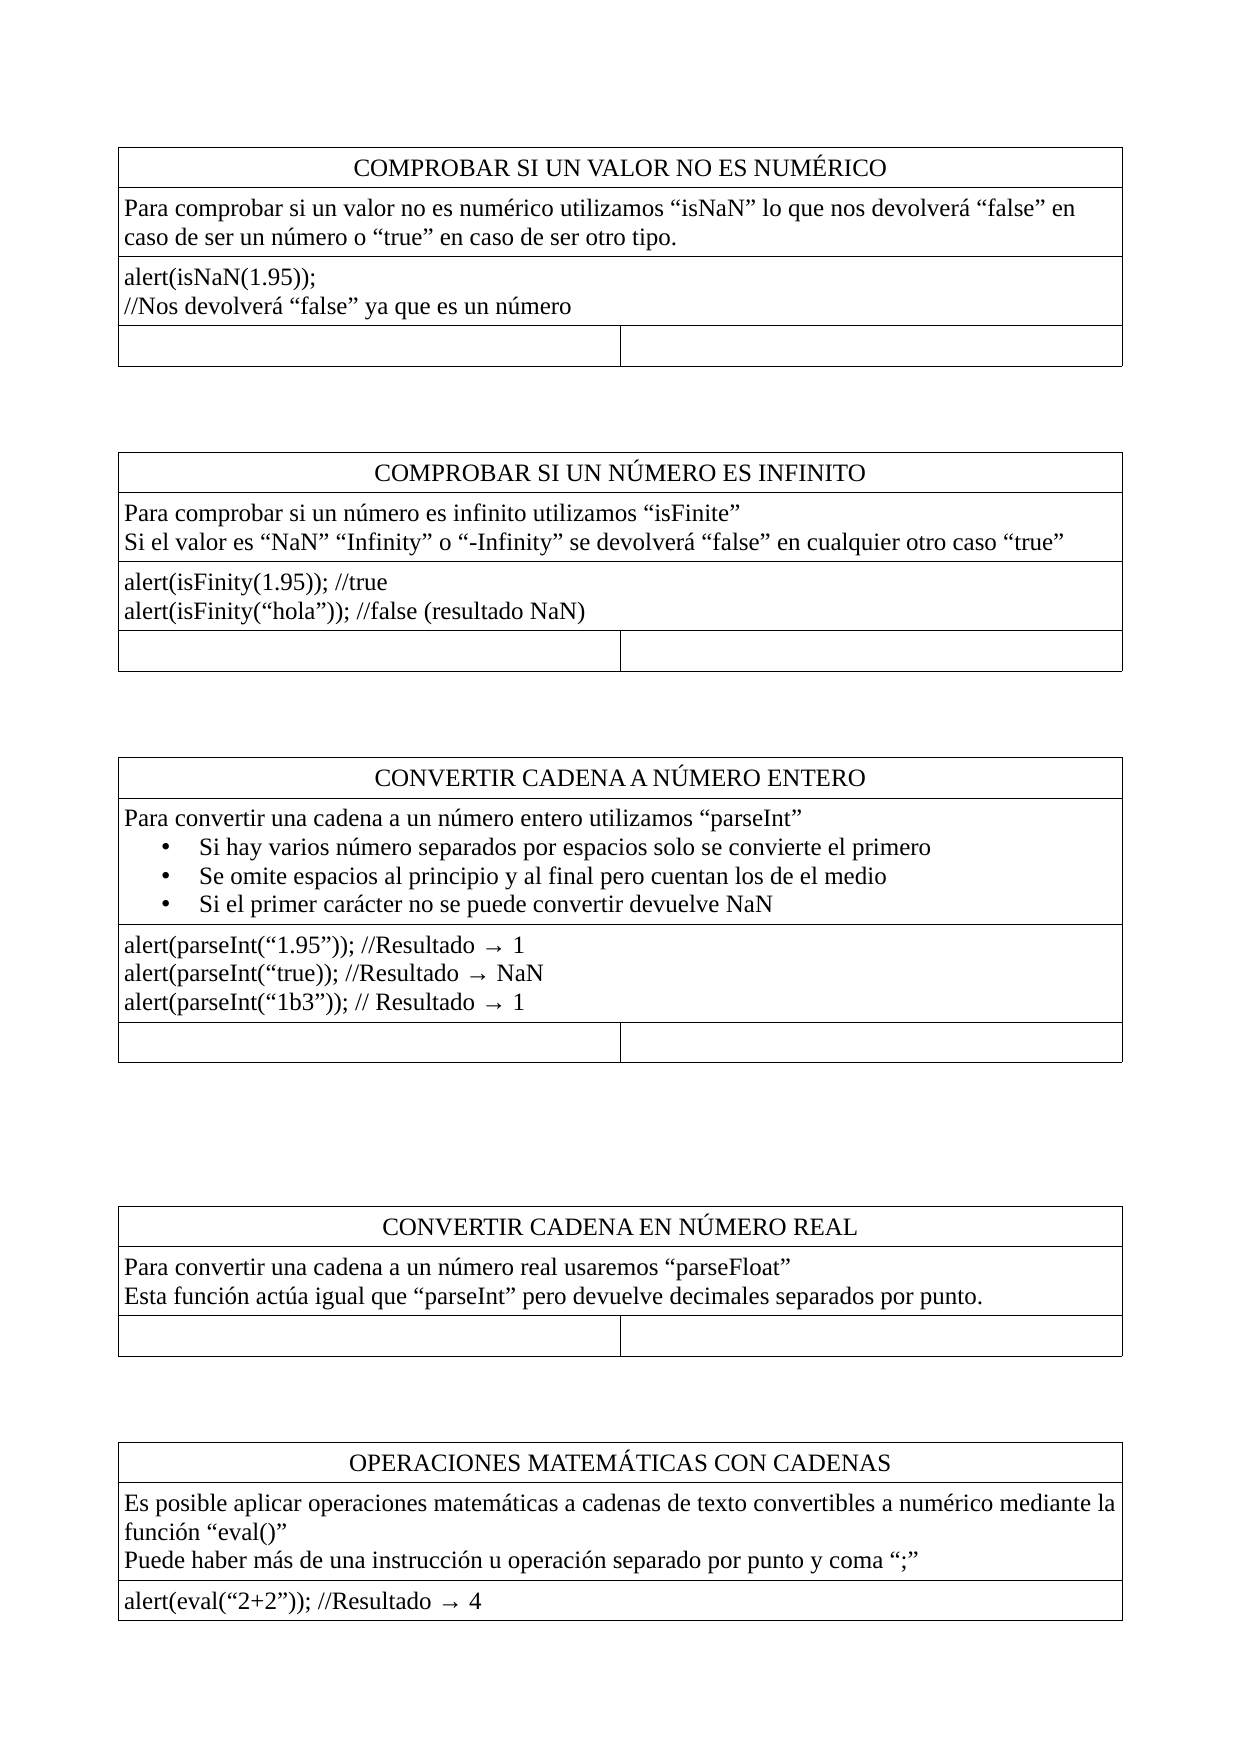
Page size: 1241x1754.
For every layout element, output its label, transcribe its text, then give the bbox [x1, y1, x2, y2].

table_cell Para comprobar si un número es infinito utilizamos “isFinite” Si el valor es “NaN” “Infinity” o “-Infinity” se devolverá “false” en cualquier otro caso “true” [119, 493, 1122, 561]
table_header COMPROBAR SI UN VALOR NO ES NUMÉRICO [119, 148, 1122, 187]
table_cell Para convertir una cadena a un número entero utilizamos “parseInt” Si hay varios número separados por espacios solo se convierte el primero Se omite espacios al principio y al final pero cuentan los de el medio Si el primer carácter no se puede convertir devuelve NaN [119, 799, 1122, 924]
table_cell [621, 631, 1122, 671]
table_cell [621, 1023, 1122, 1062]
table_cell alert(isNaN(1.95)); //Nos devolverá “false” ya que es un número [119, 257, 1122, 325]
table_header CONVERTIR CADENA A NÚMERO ENTERO [119, 758, 1122, 797]
table_cell [119, 1316, 620, 1356]
table_cell alert(isFinity(1.95)); //true alert(isFinity(“hola”)); //false (resultado NaN) [119, 562, 1122, 630]
table_cell [119, 1023, 620, 1062]
table_cell [621, 326, 1122, 366]
table_cell [621, 1316, 1122, 1356]
table_header COMPROBAR SI UN NÚMERO ES INFINITO [119, 453, 1122, 492]
table_cell alert(parseInt(“1.95”)); //Resultado → 1 alert(parseInt(“true)); //Resultado → NaN alert(parseInt(“1b3”)); // Resultado → 1 [119, 925, 1122, 1022]
table_header OPERACIONES MATEMÁTICAS CON CADENAS [119, 1443, 1122, 1482]
table_cell Es posible aplicar operaciones matemáticas a cadenas de texto convertibles a numérico mediante la función “eval()” Puede haber más de una instrucción u operación separado por punto y coma “;” [119, 1483, 1122, 1580]
table_cell [119, 631, 620, 671]
table_cell alert(eval(“2+2”)); //Resultado → 4 [119, 1581, 1122, 1620]
table_cell Para comprobar si un valor no es numérico utilizamos “isNaN” lo que nos devolverá “false” en caso de ser un número o “true” en caso de ser otro tipo. [119, 188, 1122, 256]
table_header CONVERTIR CADENA EN NÚMERO REAL [119, 1207, 1122, 1246]
table_cell Para convertir una cadena a un número real usaremos “parseFloat” Esta función actúa igual que “parseInt” pero devuelve decimales separados por punto. [119, 1247, 1122, 1315]
table_cell [119, 326, 620, 366]
